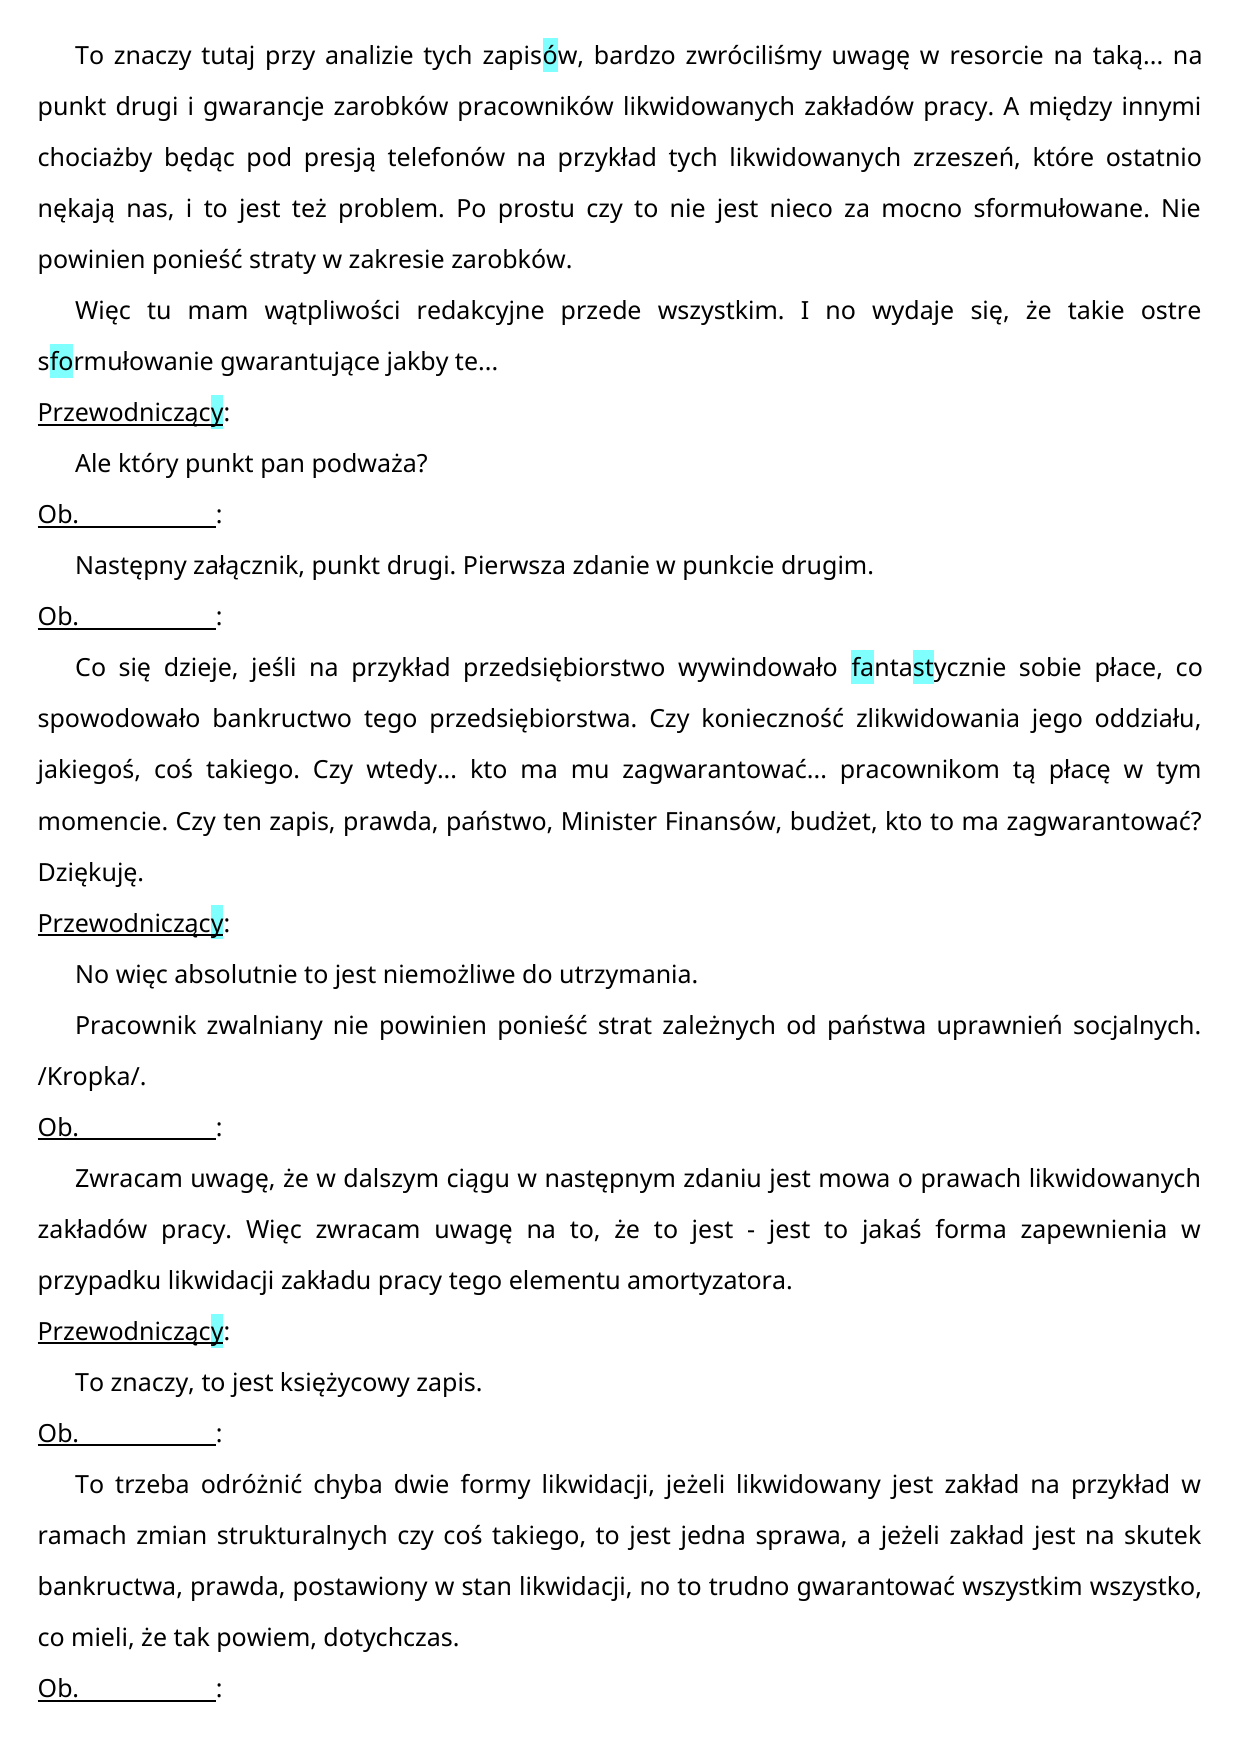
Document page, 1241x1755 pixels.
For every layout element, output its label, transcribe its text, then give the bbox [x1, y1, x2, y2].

text Więc tu mam wątpliwości redakcyjne przede wszystkim. I no wydaje się, że takie ostre sformułowanie gwarantujące jakby te... [37, 293, 1203, 378]
text Pracownik zwalniany nie powinien ponieść strat zależnych od państwa uprawnień socjalnych. /Kropka/. [37, 1007, 1203, 1092]
text Ob. : [37, 1416, 1203, 1450]
text No więc absolutnie to jest niemożliwe do utrzymania. [37, 956, 1203, 990]
text To znaczy tutaj przy analizie tych zapisów, bardzo zwróciliśmy uwagę w resorcie na taką... na punkt drugi i gwarancje zarobków pracowników likwidowanych zakładów pracy. A między innymi chociażby będąc pod presją telefonów na przykład tych likwidowanych zrzeszeń, które ostatnio nękają nas, i to jest też problem. Po prostu czy to nie jest nieco za mocno sformułowane. Nie powinien ponieść straty w zakresie zarobków. [37, 37, 1203, 276]
text Przewodniczący: [37, 395, 1203, 429]
text Następny załącznik, punkt drugi. Pierwsza zdanie w punkcie drugim. [37, 548, 1203, 582]
text Ale który punkt pan podważa? [37, 446, 1203, 480]
text Ob. : [37, 599, 1203, 633]
text Zwracam uwagę, że w dalszym ciągu w następnym zdaniu jest mowa o prawach likwidowanych zakładów pracy. Więc zwracam uwagę na to, że to jest - jest to jakaś forma zapewnienia w przypadku likwidacji zakładu pracy tego elementu amortyzatora. [37, 1160, 1203, 1297]
text To trzeba odróżnić chyba dwie formy likwidacji, jeżeli likwidowany jest zakład na przykład w ramach zmian strukturalnych czy coś takiego, to jest jedna sprawa, a jeżeli zakład jest na skutek bankructwa, prawda, postawiony w stan likwidacji, no to trudno gwarantować wszystkim wszystko, co mieli, że tak powiem, dotychczas. [37, 1467, 1203, 1654]
text Przewodniczący: [37, 905, 1203, 939]
text To znaczy, to jest księżycowy zapis. [37, 1364, 1203, 1399]
text Ob. : [37, 1671, 1203, 1705]
text Ob. : [37, 497, 1203, 531]
text Przewodniczący: [37, 1313, 1203, 1348]
text Ob. : [37, 1109, 1203, 1143]
text Co się dzieje, jeśli na przykład przedsiębiorstwo wywindowało fantastycznie sobie płace, co spowodowało bankructwo tego przedsiębiorstwa. Czy konieczność zlikwidowania jego oddziału, jakiegoś, coś takiego. Czy wtedy... kto ma mu zagwarantować... pracownikom tą płacę w tym momencie. Czy ten zapis, prawda, państwo, Minister Finansów, budżet, kto to ma zagwarantować? Dziękuję. [37, 650, 1203, 888]
